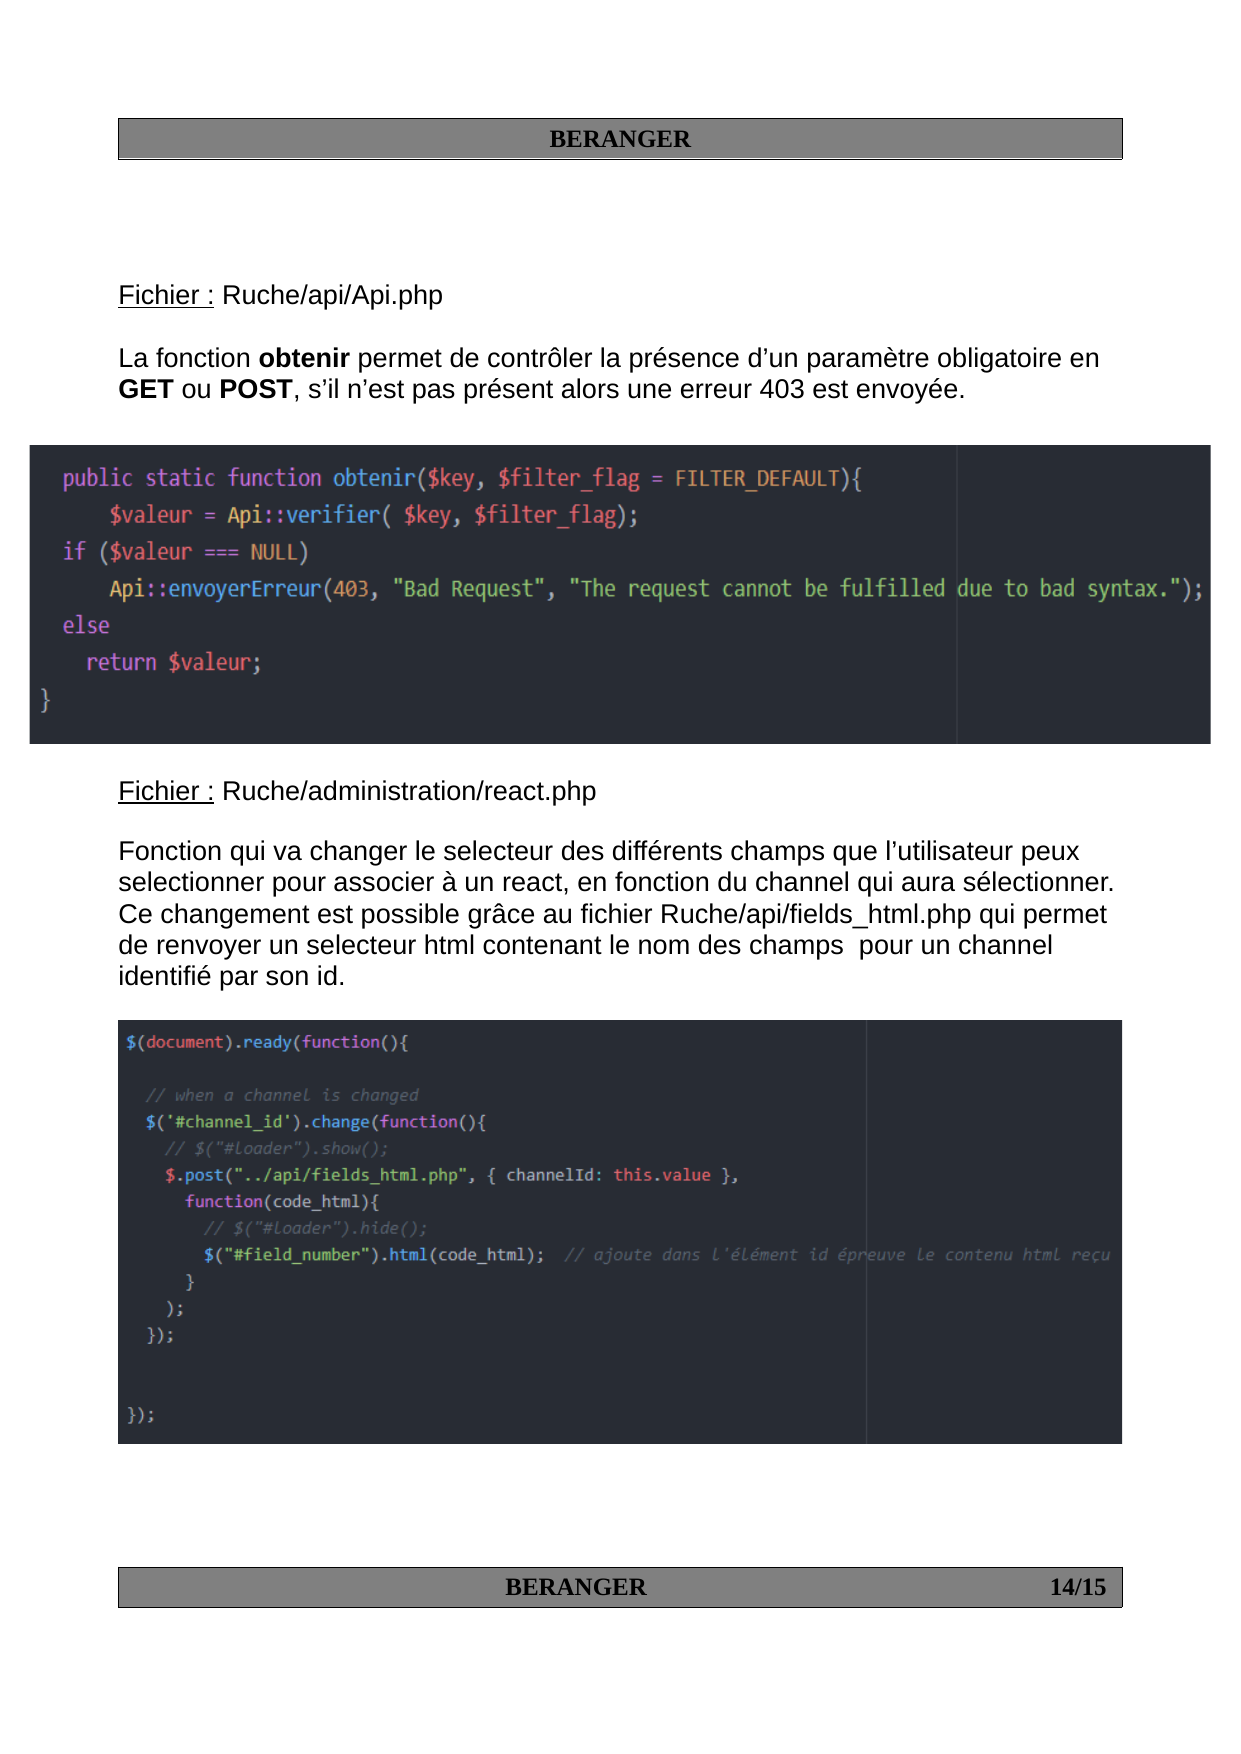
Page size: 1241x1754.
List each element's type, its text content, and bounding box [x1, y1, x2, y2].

text Fonction qui va changer le selecteur des différents champs que l’utilisateur peux selectionner pour associer à un react, en fonction du channel qui aura sélectionner. [118, 835, 1122, 898]
picture [29, 445, 1211, 744]
picture [118, 1020, 1123, 1444]
text Fichier : Ruche/administration/react.php [118, 775, 1122, 806]
text La fonction obtenir permet de contrôler la présence d’un paramètre obligatoire en GET ou POST, s’il n’est pas présent alors une erreur 403 est envoyée. [118, 342, 1122, 404]
text Ce changement est possible grâce au fichier Ruche/api/fields_html.php qui permet de renvoyer un selecteur html contenant le nom des champs pour un channel identifié par son id. [118, 898, 1122, 991]
text Fichier : Ruche/api/Api.php [118, 279, 1122, 311]
